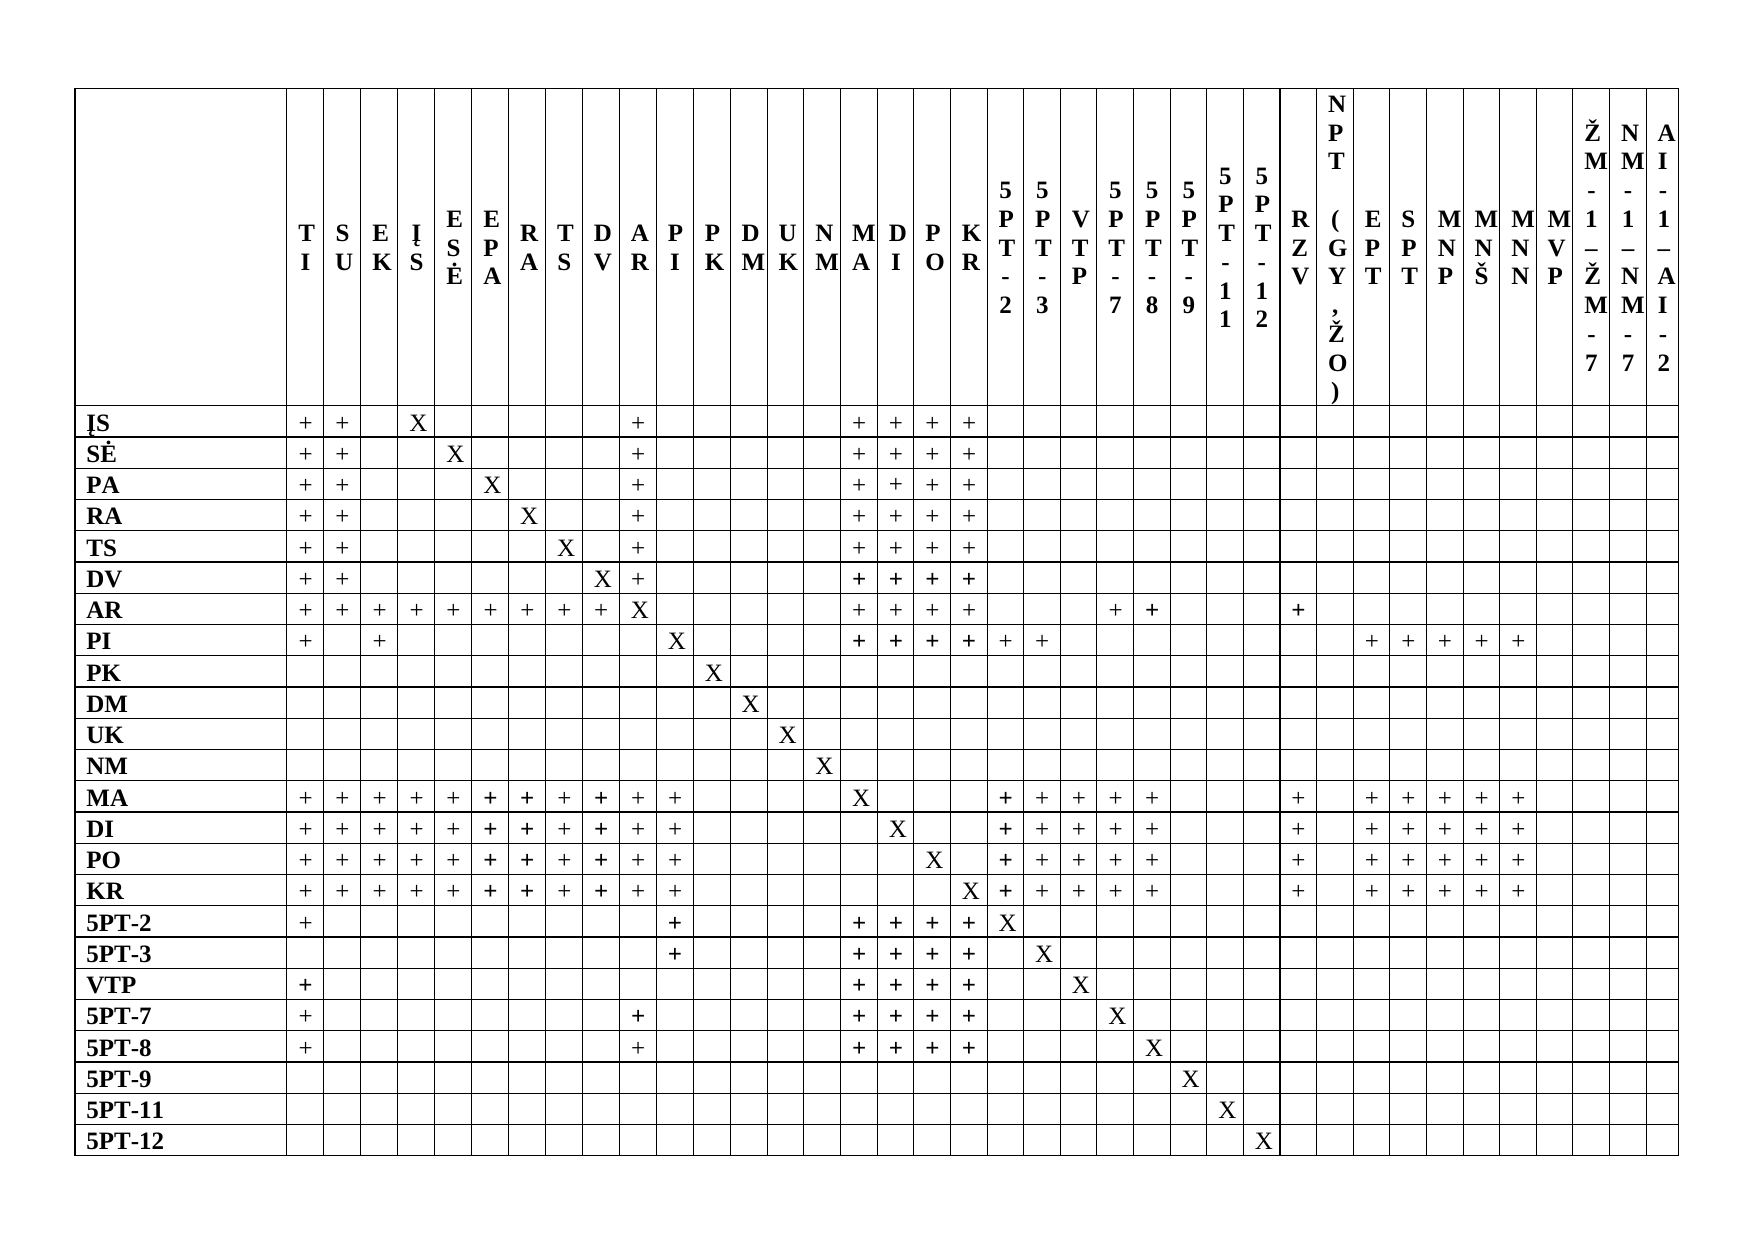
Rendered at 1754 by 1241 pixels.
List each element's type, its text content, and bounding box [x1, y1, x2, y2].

table_cell [1171, 625, 1206, 655]
table_cell + [914, 406, 950, 436]
table_cell [657, 469, 693, 499]
table_cell [1171, 656, 1206, 686]
table_cell + [1134, 813, 1170, 843]
table_cell [509, 563, 545, 593]
table_cell [694, 438, 730, 468]
table_cell ĮS [76, 406, 286, 436]
table_cell [1427, 688, 1463, 718]
table_header [76, 89, 286, 405]
table_cell [583, 656, 619, 686]
table_cell [804, 969, 840, 999]
table_cell [1537, 1125, 1572, 1155]
table_cell X [878, 813, 913, 843]
table_header MA [841, 89, 877, 405]
table_cell [1207, 906, 1243, 936]
table_cell [988, 1000, 1023, 1030]
table_cell [398, 625, 434, 655]
table_cell [1647, 906, 1678, 936]
table_cell [546, 1031, 582, 1061]
table_cell [1500, 406, 1536, 436]
table_cell [1610, 1094, 1646, 1124]
table_cell [1207, 750, 1243, 780]
table_cell [1171, 938, 1206, 968]
table_cell [1244, 1000, 1279, 1030]
table_cell [583, 406, 619, 436]
table_cell DV [76, 563, 286, 593]
table_cell [768, 750, 803, 780]
table_header ĮS [398, 89, 434, 405]
table_cell [1647, 1063, 1678, 1093]
table_cell [1281, 750, 1316, 780]
table_cell + [287, 844, 323, 874]
table_cell + [841, 1000, 877, 1030]
table_cell [509, 1031, 545, 1061]
table_cell [1207, 1125, 1243, 1155]
table_header DI [878, 89, 913, 405]
table_cell [583, 500, 619, 530]
table_cell [583, 1094, 619, 1124]
table_cell [546, 469, 582, 499]
table_cell [1500, 1031, 1536, 1061]
table_cell [657, 531, 693, 561]
table_cell [1390, 1031, 1426, 1061]
table_cell DM [76, 688, 286, 718]
table_cell + [1390, 844, 1426, 874]
table_cell + [1390, 875, 1426, 905]
table_cell + [324, 438, 360, 468]
table_cell + [1464, 844, 1499, 874]
table_cell [694, 1063, 730, 1093]
table_cell [1427, 906, 1463, 936]
table_cell [951, 1094, 987, 1124]
table_cell [841, 875, 877, 905]
table_cell [361, 1063, 397, 1093]
table_header KR [951, 89, 987, 405]
table_cell + [546, 813, 582, 843]
table_cell + [583, 844, 619, 874]
table_cell 5PT-3 [76, 938, 286, 968]
table_cell [287, 938, 323, 968]
table_cell [1354, 1063, 1389, 1093]
table_cell + [287, 969, 323, 999]
table_cell [1390, 438, 1426, 468]
table_cell [1464, 500, 1499, 530]
table_cell [361, 969, 397, 999]
table_cell + [1134, 781, 1170, 811]
table_cell [988, 1125, 1023, 1155]
table_cell [951, 656, 987, 686]
table_cell [583, 938, 619, 968]
table_cell [1610, 906, 1646, 936]
table_cell [287, 1063, 323, 1093]
table_cell [324, 1031, 360, 1061]
table_cell [657, 969, 693, 999]
table_cell [1464, 906, 1499, 936]
table_cell + [1024, 844, 1060, 874]
table_cell [1171, 781, 1206, 811]
table_cell [546, 750, 582, 780]
table_cell [1537, 1000, 1572, 1030]
table_cell [804, 844, 840, 874]
table_cell [1647, 469, 1678, 499]
table_cell [1207, 1063, 1243, 1093]
table_cell + [951, 1000, 987, 1030]
table_cell [1317, 688, 1353, 718]
table_cell [546, 625, 582, 655]
table_cell [1354, 563, 1389, 593]
table_cell + [620, 531, 656, 561]
table_cell [841, 1063, 877, 1093]
table_cell [287, 688, 323, 718]
table_cell + [1427, 813, 1463, 843]
table_cell + [914, 438, 950, 468]
table_cell + [951, 1031, 987, 1061]
table_cell [988, 1031, 1023, 1061]
table_cell [398, 719, 434, 749]
table_cell + [1024, 875, 1060, 905]
table_cell [1317, 875, 1353, 905]
table_cell [1610, 563, 1646, 593]
table_cell [694, 594, 730, 624]
table_cell [1464, 688, 1499, 718]
table_cell + [1024, 813, 1060, 843]
table_cell [1354, 938, 1389, 968]
table_cell + [1390, 625, 1426, 655]
table_cell [435, 1031, 471, 1061]
table_cell X [951, 875, 987, 905]
table_cell + [1024, 781, 1060, 811]
table_cell [324, 1094, 360, 1124]
table_cell [1134, 750, 1170, 780]
table_cell [731, 1063, 767, 1093]
table_cell [1134, 500, 1170, 530]
table_cell [287, 750, 323, 780]
table_cell [1354, 688, 1389, 718]
table_cell [361, 438, 397, 468]
table_cell [509, 406, 545, 436]
table_cell [1171, 875, 1206, 905]
table_cell [1134, 938, 1170, 968]
table_cell + [620, 781, 656, 811]
table_cell + [509, 813, 545, 843]
table_cell [1281, 688, 1316, 718]
table_cell [1500, 500, 1536, 530]
table_cell [731, 969, 767, 999]
table_cell [1647, 781, 1678, 811]
table_cell [1281, 625, 1316, 655]
table_cell [657, 719, 693, 749]
table_cell [1281, 719, 1316, 749]
table_cell [1464, 438, 1499, 468]
table_cell [1061, 625, 1096, 655]
table_cell [1647, 438, 1678, 468]
table_cell [1500, 1125, 1536, 1155]
table_cell + [361, 781, 397, 811]
table_cell [1281, 469, 1316, 499]
table_cell + [1024, 625, 1060, 655]
table_cell [804, 625, 840, 655]
table_cell X [1244, 1125, 1279, 1155]
table_cell [1500, 719, 1536, 749]
table_cell [804, 1063, 840, 1093]
table_cell [1171, 969, 1206, 999]
table_cell [1171, 563, 1206, 593]
table_cell [361, 1031, 397, 1061]
table_cell [694, 938, 730, 968]
table_cell [1573, 844, 1609, 874]
table_cell [1024, 719, 1060, 749]
table_cell [1354, 1094, 1389, 1124]
table_cell + [988, 781, 1023, 811]
table_cell [1171, 438, 1206, 468]
table_cell [287, 1094, 323, 1124]
table_cell [546, 938, 582, 968]
table_cell [1171, 469, 1206, 499]
table_cell [1464, 750, 1499, 780]
table_cell [324, 1000, 360, 1030]
table_cell [472, 563, 508, 593]
table_cell [1390, 1000, 1426, 1030]
table_cell [1464, 563, 1499, 593]
table_cell [768, 1063, 803, 1093]
table_cell [1427, 438, 1463, 468]
table_cell [1097, 1063, 1133, 1093]
table_cell + [1500, 625, 1536, 655]
table_cell [1281, 500, 1316, 530]
table_cell [804, 1094, 840, 1124]
table_cell + [1500, 813, 1536, 843]
table_cell + [324, 781, 360, 811]
table_cell + [951, 906, 987, 936]
table_cell + [435, 781, 471, 811]
table_cell [1207, 406, 1243, 436]
table_cell [1573, 875, 1609, 905]
table_cell + [951, 969, 987, 999]
table_header NM-1–NM-7 [1610, 89, 1646, 405]
table_header PI [657, 89, 693, 405]
table_cell + [1427, 625, 1463, 655]
table_cell [914, 813, 950, 843]
table_cell [1464, 406, 1499, 436]
table_cell [472, 1063, 508, 1093]
table_cell [435, 688, 471, 718]
table_cell + [878, 406, 913, 436]
table_cell + [1354, 625, 1389, 655]
table_cell + [1134, 594, 1170, 624]
table_cell [1024, 500, 1060, 530]
table_cell [804, 500, 840, 530]
table_cell [1097, 656, 1133, 686]
table_cell [1610, 781, 1646, 811]
table_cell [804, 531, 840, 561]
table_cell [731, 1094, 767, 1124]
table_cell + [620, 875, 656, 905]
table_cell [841, 813, 877, 843]
table_cell + [988, 625, 1023, 655]
table_cell [694, 1125, 730, 1155]
table_cell [1610, 938, 1646, 968]
table_cell [804, 1000, 840, 1030]
table_cell [1573, 563, 1609, 593]
table_cell + [841, 906, 877, 936]
table_cell [1537, 531, 1572, 561]
table_cell [1464, 1125, 1499, 1155]
table_cell [1171, 844, 1206, 874]
table_cell + [657, 938, 693, 968]
table_cell [1317, 438, 1353, 468]
table_cell [694, 844, 730, 874]
table_cell [1573, 719, 1609, 749]
table_cell [1500, 563, 1536, 593]
table_cell [1464, 938, 1499, 968]
table_cell X [398, 406, 434, 436]
table_cell [435, 906, 471, 936]
table_cell [1097, 1031, 1133, 1061]
table_cell [620, 750, 656, 780]
table_cell [1207, 1000, 1243, 1030]
table_cell [1573, 438, 1609, 468]
table_cell [804, 656, 840, 686]
table_cell [1097, 906, 1133, 936]
table_cell [1647, 625, 1678, 655]
table_cell [398, 1031, 434, 1061]
table_cell [768, 656, 803, 686]
table_cell [1390, 1094, 1426, 1124]
table_cell [398, 938, 434, 968]
table_cell [546, 1094, 582, 1124]
table_cell [583, 750, 619, 780]
table_cell [620, 688, 656, 718]
table_cell [1134, 1000, 1170, 1030]
table_cell [1573, 1031, 1609, 1061]
table_cell [435, 563, 471, 593]
table_header MNŠ [1464, 89, 1499, 405]
table_cell [398, 438, 434, 468]
table_cell [768, 813, 803, 843]
table_header DM [731, 89, 767, 405]
table_cell + [361, 625, 397, 655]
table_cell [1610, 1125, 1646, 1155]
table_cell [1610, 813, 1646, 843]
table_cell 5PT-8 [76, 1031, 286, 1061]
table_cell [620, 906, 656, 936]
table_cell [1244, 438, 1279, 468]
table_cell [1134, 531, 1170, 561]
table_cell + [509, 594, 545, 624]
table_cell [1024, 1000, 1060, 1030]
table_cell [657, 1094, 693, 1124]
table_cell X [620, 594, 656, 624]
table_cell [583, 1125, 619, 1155]
table_cell + [951, 500, 987, 530]
table_cell + [435, 813, 471, 843]
table_cell [804, 906, 840, 936]
table_cell [841, 688, 877, 718]
table_cell [1537, 875, 1572, 905]
table_cell [1207, 1031, 1243, 1061]
table_cell [1537, 406, 1572, 436]
table_cell [472, 750, 508, 780]
table_cell [472, 1031, 508, 1061]
table_cell [1537, 938, 1572, 968]
table_cell [1537, 906, 1572, 936]
table_cell + [620, 1000, 656, 1030]
table_cell [1244, 813, 1279, 843]
table_cell + [841, 438, 877, 468]
table_cell [1610, 719, 1646, 749]
table_cell [1171, 1000, 1206, 1030]
table_header PO [914, 89, 950, 405]
table_cell [768, 906, 803, 936]
table_cell [804, 688, 840, 718]
table_cell [1354, 906, 1389, 936]
table_cell [1171, 719, 1206, 749]
table_cell [1500, 1063, 1536, 1093]
table_cell [1500, 438, 1536, 468]
table_cell + [951, 406, 987, 436]
table_cell [1354, 500, 1389, 530]
table_cell [694, 688, 730, 718]
table_cell + [914, 906, 950, 936]
table_cell + [287, 1000, 323, 1030]
table_cell [1610, 1000, 1646, 1030]
table_cell [1500, 1094, 1536, 1124]
table_cell [731, 844, 767, 874]
table_cell [435, 719, 471, 749]
table_cell + [841, 938, 877, 968]
table_cell [804, 469, 840, 499]
table_cell [914, 781, 950, 811]
table_cell [1244, 875, 1279, 905]
table_cell [1427, 969, 1463, 999]
table_cell [361, 563, 397, 593]
table_cell + [914, 594, 950, 624]
table_cell + [583, 875, 619, 905]
table_cell [1244, 406, 1279, 436]
table_cell [1317, 1094, 1353, 1124]
table_header UK [768, 89, 803, 405]
table_cell + [1281, 875, 1316, 905]
table_cell [1464, 1000, 1499, 1030]
table_cell [1573, 625, 1609, 655]
table_cell + [657, 781, 693, 811]
table_cell [1244, 719, 1279, 749]
table_cell [1171, 1031, 1206, 1061]
table_cell [694, 406, 730, 436]
table_cell [878, 719, 913, 749]
table_cell [1354, 1125, 1389, 1155]
table_cell [583, 438, 619, 468]
table_cell [841, 1094, 877, 1124]
table_cell [435, 500, 471, 530]
table_cell [1354, 438, 1389, 468]
table_cell [878, 688, 913, 718]
table_cell [1061, 469, 1096, 499]
table_cell [1573, 1063, 1609, 1093]
table_cell [694, 750, 730, 780]
table_cell [657, 406, 693, 436]
table_cell + [287, 1031, 323, 1061]
table_cell [1061, 438, 1096, 468]
table_cell + [546, 594, 582, 624]
table_cell + [914, 1031, 950, 1061]
table_cell [1500, 656, 1536, 686]
table_cell [657, 656, 693, 686]
table_cell [1317, 906, 1353, 936]
table_cell [509, 1094, 545, 1124]
table_cell [988, 656, 1023, 686]
table_cell [768, 1125, 803, 1155]
table_cell [1134, 719, 1170, 749]
table_cell [1207, 469, 1243, 499]
table_cell [951, 1063, 987, 1093]
table_header 5PT-3 [1024, 89, 1060, 405]
table_cell 5PT-11 [76, 1094, 286, 1124]
table_cell [546, 719, 582, 749]
table_cell [1647, 688, 1678, 718]
table_cell [1427, 750, 1463, 780]
table_cell [472, 625, 508, 655]
table_cell [1207, 875, 1243, 905]
table_cell + [1390, 781, 1426, 811]
table_cell + [324, 875, 360, 905]
table_cell [1427, 1000, 1463, 1030]
table_cell [1171, 906, 1206, 936]
table_cell [1317, 719, 1353, 749]
table_cell [1244, 500, 1279, 530]
table_cell [951, 719, 987, 749]
table_cell [1207, 813, 1243, 843]
table_cell [472, 500, 508, 530]
table_cell [1537, 1094, 1572, 1124]
table_header 5PT-11 [1207, 89, 1243, 405]
table_cell [1061, 1031, 1096, 1061]
table_header ESĖ [435, 89, 471, 405]
table_cell + [1281, 844, 1316, 874]
table_cell [1354, 656, 1389, 686]
table_cell [1647, 563, 1678, 593]
table_cell [509, 969, 545, 999]
table_cell [1244, 938, 1279, 968]
table_cell + [914, 469, 950, 499]
table_cell [1171, 594, 1206, 624]
table_cell + [657, 875, 693, 905]
table_cell [731, 531, 767, 561]
table_cell + [546, 875, 582, 905]
table_cell [914, 719, 950, 749]
table_cell [768, 1031, 803, 1061]
table_header RZV [1281, 89, 1316, 405]
table_cell [1134, 406, 1170, 436]
table_cell + [361, 594, 397, 624]
table_cell [731, 781, 767, 811]
table_cell [398, 563, 434, 593]
table_cell + [472, 594, 508, 624]
table_cell [914, 1125, 950, 1155]
table_cell X [914, 844, 950, 874]
table_cell [1244, 469, 1279, 499]
table_cell [1647, 531, 1678, 561]
table_cell [1500, 531, 1536, 561]
table_cell [472, 969, 508, 999]
table_cell [878, 1125, 913, 1155]
table_cell + [398, 813, 434, 843]
table_cell [1500, 969, 1536, 999]
table_cell [361, 1094, 397, 1124]
table_cell [1244, 1094, 1279, 1124]
table_cell [398, 1063, 434, 1093]
table_cell [1244, 750, 1279, 780]
table_cell [1500, 750, 1536, 780]
table_cell [509, 625, 545, 655]
table_header TS [546, 89, 582, 405]
table_cell [1244, 1031, 1279, 1061]
table_cell [1281, 563, 1316, 593]
table_cell [1537, 750, 1572, 780]
table_cell [657, 1063, 693, 1093]
table_cell [1024, 531, 1060, 561]
table_cell [324, 969, 360, 999]
table_cell X [583, 563, 619, 593]
table_cell + [361, 875, 397, 905]
table_cell [1061, 656, 1096, 686]
table_cell + [287, 625, 323, 655]
table_cell [1317, 844, 1353, 874]
table_cell [472, 906, 508, 936]
table_cell [988, 688, 1023, 718]
table_cell [546, 969, 582, 999]
table_cell [731, 438, 767, 468]
table_cell [1390, 1125, 1426, 1155]
table_cell + [620, 406, 656, 436]
table_cell [1281, 406, 1316, 436]
table_cell + [620, 469, 656, 499]
table_cell [1244, 844, 1279, 874]
table_cell + [951, 625, 987, 655]
table_cell UK [76, 719, 286, 749]
table_header NM [804, 89, 840, 405]
table_cell [1207, 688, 1243, 718]
table_header AI-1–AI-2 [1647, 89, 1678, 405]
table_cell [988, 500, 1023, 530]
table_cell [1647, 969, 1678, 999]
table_cell + [583, 813, 619, 843]
table_cell [509, 656, 545, 686]
table_cell X [657, 625, 693, 655]
table_cell [1317, 625, 1353, 655]
table_cell X [509, 500, 545, 530]
table_cell + [472, 875, 508, 905]
table_header MNN [1500, 89, 1536, 405]
table_header RA [509, 89, 545, 405]
table_cell [731, 563, 767, 593]
table_cell [694, 1000, 730, 1030]
table_cell [1390, 563, 1426, 593]
table_cell [1500, 594, 1536, 624]
table_cell [951, 1125, 987, 1155]
table_header 5PT-7 [1097, 89, 1133, 405]
table_cell [914, 1063, 950, 1093]
table_cell [1097, 750, 1133, 780]
table_cell + [878, 563, 913, 593]
table_cell [546, 1063, 582, 1093]
table_cell [1097, 406, 1133, 436]
table_cell 5PT-12 [76, 1125, 286, 1155]
table_cell [1281, 438, 1316, 468]
table_cell [1427, 1125, 1463, 1155]
table_cell [1024, 406, 1060, 436]
table_cell + [324, 844, 360, 874]
table_cell [988, 719, 1023, 749]
table_cell [509, 938, 545, 968]
table_cell [988, 1063, 1023, 1093]
table_cell + [1354, 875, 1389, 905]
table_cell [804, 938, 840, 968]
table_cell + [951, 938, 987, 968]
table_cell X [694, 656, 730, 686]
table_cell [1134, 438, 1170, 468]
table_cell X [1024, 938, 1060, 968]
table_cell + [1097, 781, 1133, 811]
table_cell + [398, 844, 434, 874]
table_cell [1281, 1063, 1316, 1093]
table_cell [1390, 594, 1426, 624]
table_cell [1354, 594, 1389, 624]
table_cell [1061, 1125, 1096, 1155]
table_cell X [1097, 1000, 1133, 1030]
table_cell [620, 1094, 656, 1124]
table_cell [731, 719, 767, 749]
table_cell + [324, 531, 360, 561]
table_cell [951, 781, 987, 811]
table_header SPT [1390, 89, 1426, 405]
table_cell [1573, 969, 1609, 999]
table_cell [657, 1125, 693, 1155]
table_cell [1281, 969, 1316, 999]
table_cell + [914, 938, 950, 968]
table_cell + [1281, 594, 1316, 624]
table_cell [1573, 1094, 1609, 1124]
table_cell [1024, 969, 1060, 999]
table_cell [731, 813, 767, 843]
table_cell [1207, 594, 1243, 624]
table_header EK [361, 89, 397, 405]
table_cell [1061, 906, 1096, 936]
table_cell [988, 406, 1023, 436]
table_cell [1097, 938, 1133, 968]
table_cell [1024, 750, 1060, 780]
table_cell [546, 563, 582, 593]
table_cell [1647, 813, 1678, 843]
table_cell [1281, 1000, 1316, 1030]
table_cell [1207, 719, 1243, 749]
table_cell [583, 719, 619, 749]
table_cell [1610, 688, 1646, 718]
table_cell + [398, 594, 434, 624]
table_cell [324, 656, 360, 686]
table_cell X [804, 750, 840, 780]
table_cell [435, 656, 471, 686]
table_cell [361, 1000, 397, 1030]
table_cell [804, 1125, 840, 1155]
table_cell + [951, 594, 987, 624]
table_cell [546, 438, 582, 468]
table_cell [694, 875, 730, 905]
table_cell + [914, 500, 950, 530]
table_cell [914, 750, 950, 780]
table_cell [1207, 938, 1243, 968]
table_cell + [472, 813, 508, 843]
table_cell [1024, 1063, 1060, 1093]
table_cell + [287, 875, 323, 905]
table_cell [1207, 969, 1243, 999]
table_cell [1537, 844, 1572, 874]
table_cell X [988, 906, 1023, 936]
table_cell + [1134, 875, 1170, 905]
table_cell + [1464, 625, 1499, 655]
table_cell [509, 438, 545, 468]
table_cell [583, 688, 619, 718]
table_cell + [841, 406, 877, 436]
table_cell [657, 688, 693, 718]
table_cell [1134, 1094, 1170, 1124]
table_cell [1134, 625, 1170, 655]
table_cell [1610, 875, 1646, 905]
table_cell + [324, 594, 360, 624]
table_cell [324, 688, 360, 718]
table_cell X [1207, 1094, 1243, 1124]
table_cell [1610, 656, 1646, 686]
table_cell + [583, 594, 619, 624]
table_cell + [878, 438, 913, 468]
table_cell [1171, 813, 1206, 843]
table_cell + [287, 469, 323, 499]
table_cell [1024, 906, 1060, 936]
table_cell [1354, 469, 1389, 499]
table_cell [398, 500, 434, 530]
table_cell [1390, 500, 1426, 530]
table_cell [804, 1031, 840, 1061]
table_cell [1207, 563, 1243, 593]
table_cell [841, 656, 877, 686]
table_cell [1317, 781, 1353, 811]
table_cell [1024, 656, 1060, 686]
table_cell + [1427, 875, 1463, 905]
table_cell 5PT-7 [76, 1000, 286, 1030]
table_cell [804, 719, 840, 749]
table_cell [398, 906, 434, 936]
table_cell [657, 1031, 693, 1061]
table_cell + [1354, 813, 1389, 843]
table_cell [951, 688, 987, 718]
table_cell [1207, 656, 1243, 686]
table_cell + [546, 844, 582, 874]
table_cell X [1134, 1031, 1170, 1061]
table_cell [1573, 938, 1609, 968]
table_cell [731, 938, 767, 968]
table_cell [1464, 719, 1499, 749]
table_cell + [1281, 781, 1316, 811]
table_cell [1134, 656, 1170, 686]
table_cell + [1097, 813, 1133, 843]
table_cell [1134, 1125, 1170, 1155]
table_cell [583, 969, 619, 999]
table_cell [1390, 1063, 1426, 1093]
table_cell [878, 1094, 913, 1124]
table_cell [1354, 1000, 1389, 1030]
table_cell [1317, 594, 1353, 624]
table_cell [1537, 1031, 1572, 1061]
table_cell + [509, 781, 545, 811]
table_cell [1207, 500, 1243, 530]
table_cell [324, 1125, 360, 1155]
table_cell [1061, 531, 1096, 561]
table_cell [1647, 1000, 1678, 1030]
table_cell [1317, 406, 1353, 436]
table_cell [731, 500, 767, 530]
table_cell [914, 688, 950, 718]
table_cell [1647, 938, 1678, 968]
table_cell [1537, 656, 1572, 686]
table_cell [1281, 656, 1316, 686]
table_cell [1134, 969, 1170, 999]
table_cell [878, 656, 913, 686]
table_cell [546, 500, 582, 530]
table_cell [435, 750, 471, 780]
table_cell + [509, 844, 545, 874]
table_header 5PT-9 [1171, 89, 1206, 405]
table_cell [1537, 625, 1572, 655]
table_cell [472, 1125, 508, 1155]
table_cell [657, 500, 693, 530]
table_cell [731, 1031, 767, 1061]
table_header VTP [1061, 89, 1096, 405]
table_cell + [914, 1000, 950, 1030]
table_cell [1354, 406, 1389, 436]
table_cell [620, 1063, 656, 1093]
table_cell [1500, 938, 1536, 968]
table_cell [509, 688, 545, 718]
table_cell PK [76, 656, 286, 686]
table_cell + [1061, 844, 1096, 874]
table_cell [546, 1000, 582, 1030]
table_cell [1390, 906, 1426, 936]
table_cell [1244, 688, 1279, 718]
table_cell [1537, 969, 1572, 999]
table_cell + [509, 875, 545, 905]
table_cell [1647, 1094, 1678, 1124]
table_header AR [620, 89, 656, 405]
table_cell [324, 938, 360, 968]
table_cell [583, 1031, 619, 1061]
table_cell [841, 750, 877, 780]
table_cell [361, 656, 397, 686]
table_cell [1354, 719, 1389, 749]
table_cell [1610, 844, 1646, 874]
table_cell [1354, 750, 1389, 780]
table_cell [398, 656, 434, 686]
table_cell [694, 469, 730, 499]
table_cell [620, 969, 656, 999]
table_cell + [878, 938, 913, 968]
table_cell X [768, 719, 803, 749]
table_cell [1317, 656, 1353, 686]
table_cell + [287, 563, 323, 593]
table_cell [694, 531, 730, 561]
table_cell [583, 469, 619, 499]
table_cell + [878, 1031, 913, 1061]
table_cell [988, 750, 1023, 780]
table_cell [1610, 1063, 1646, 1093]
table_cell [1097, 1094, 1133, 1124]
table_header MVP [1537, 89, 1572, 405]
table_cell + [435, 844, 471, 874]
table_cell X [435, 438, 471, 468]
table_cell [361, 1125, 397, 1155]
table_cell [988, 531, 1023, 561]
table_cell [694, 781, 730, 811]
table_cell [731, 594, 767, 624]
table_cell [1207, 781, 1243, 811]
table_cell [435, 1000, 471, 1030]
table_cell [472, 1000, 508, 1030]
table_cell [1317, 1063, 1353, 1093]
table_cell [583, 1000, 619, 1030]
table_cell [361, 531, 397, 561]
table_cell [1061, 1063, 1096, 1093]
table_cell [1390, 688, 1426, 718]
table_cell [509, 750, 545, 780]
table_cell [1573, 906, 1609, 936]
table_cell [1427, 1063, 1463, 1093]
table_cell [472, 1094, 508, 1124]
table_cell + [472, 844, 508, 874]
table_cell [731, 1125, 767, 1155]
table_cell [1390, 750, 1426, 780]
table_cell [1537, 688, 1572, 718]
table_cell [1647, 594, 1678, 624]
table_cell [1244, 625, 1279, 655]
table_cell [1317, 469, 1353, 499]
table_cell + [988, 844, 1023, 874]
table_cell + [951, 438, 987, 468]
table_cell [472, 688, 508, 718]
table_cell [1427, 1094, 1463, 1124]
table_cell [694, 719, 730, 749]
table_cell [546, 406, 582, 436]
table_cell [1537, 563, 1572, 593]
table_header 5PT-8 [1134, 89, 1170, 405]
table_header EPT [1354, 89, 1389, 405]
table_cell + [1354, 781, 1389, 811]
table_cell + [398, 875, 434, 905]
table_cell PI [76, 625, 286, 655]
table_cell [731, 1000, 767, 1030]
table_cell [1610, 625, 1646, 655]
table_cell + [324, 406, 360, 436]
table_cell [804, 563, 840, 593]
table_cell + [1354, 844, 1389, 874]
table_cell [1097, 719, 1133, 749]
table_cell + [1097, 594, 1133, 624]
table_cell [1317, 1000, 1353, 1030]
table_cell [694, 500, 730, 530]
table_cell [878, 781, 913, 811]
table_cell + [1097, 875, 1133, 905]
table_cell + [1427, 781, 1463, 811]
table_cell [398, 1125, 434, 1155]
table_cell + [1500, 781, 1536, 811]
table_cell [1464, 1031, 1499, 1061]
table_cell [509, 719, 545, 749]
table_cell TS [76, 531, 286, 561]
table_cell + [841, 563, 877, 593]
table_cell [435, 938, 471, 968]
table_cell [1171, 688, 1206, 718]
table_cell [731, 906, 767, 936]
table_cell [988, 563, 1023, 593]
table_cell + [324, 563, 360, 593]
table_cell [324, 906, 360, 936]
table_cell [435, 531, 471, 561]
table_header PK [694, 89, 730, 405]
table_cell + [1464, 875, 1499, 905]
table_cell + [878, 969, 913, 999]
table_cell [509, 1000, 545, 1030]
table_header ŽM-1–ŽM-7 [1573, 89, 1609, 405]
table_cell [1610, 531, 1646, 561]
table_cell [1464, 531, 1499, 561]
table_cell [988, 594, 1023, 624]
table_cell [1207, 844, 1243, 874]
table_cell + [287, 531, 323, 561]
table_cell [1024, 438, 1060, 468]
table_cell [1427, 406, 1463, 436]
table_cell [435, 1063, 471, 1093]
table_cell + [1500, 844, 1536, 874]
table_cell [1610, 469, 1646, 499]
table_cell [398, 531, 434, 561]
table_cell [435, 1094, 471, 1124]
table_cell [731, 750, 767, 780]
table_cell [1244, 1063, 1279, 1093]
table_cell [988, 969, 1023, 999]
table_cell X [841, 781, 877, 811]
table_cell + [841, 531, 877, 561]
table_cell [1317, 750, 1353, 780]
table_cell [1244, 969, 1279, 999]
table_cell [1573, 656, 1609, 686]
table_cell + [620, 438, 656, 468]
table_cell [1573, 594, 1609, 624]
table_cell + [620, 1031, 656, 1061]
table_cell [694, 625, 730, 655]
table_cell [768, 969, 803, 999]
table_cell [988, 938, 1023, 968]
table_cell [1500, 906, 1536, 936]
table_cell [1244, 656, 1279, 686]
table_cell + [988, 875, 1023, 905]
table_cell [1427, 1031, 1463, 1061]
table_cell [768, 1000, 803, 1030]
table_cell [1097, 688, 1133, 718]
table_cell [1647, 656, 1678, 686]
table_cell [1281, 906, 1316, 936]
table_cell + [287, 406, 323, 436]
table_cell [1317, 500, 1353, 530]
table_cell [583, 531, 619, 561]
table_cell [841, 844, 877, 874]
table_cell [1390, 719, 1426, 749]
table_cell [1171, 1094, 1206, 1124]
table_cell [1024, 1094, 1060, 1124]
table_cell [694, 1031, 730, 1061]
table_cell + [1061, 813, 1096, 843]
table_cell [1573, 469, 1609, 499]
table_cell [546, 656, 582, 686]
table_cell [1134, 906, 1170, 936]
table_cell + [914, 531, 950, 561]
table_cell + [1390, 813, 1426, 843]
table_cell [435, 625, 471, 655]
table_cell [398, 469, 434, 499]
table_cell [1390, 469, 1426, 499]
table_cell [435, 406, 471, 436]
table_cell [768, 406, 803, 436]
table_cell + [841, 594, 877, 624]
table_header TI [287, 89, 323, 405]
table_cell [1061, 563, 1096, 593]
table_cell [1317, 1125, 1353, 1155]
table_cell [1244, 563, 1279, 593]
table_cell 5PT-2 [76, 906, 286, 936]
table_cell [509, 1125, 545, 1155]
table_cell [1390, 531, 1426, 561]
table_cell [1647, 844, 1678, 874]
table_cell [1317, 1031, 1353, 1061]
table_cell + [914, 625, 950, 655]
table_cell + [620, 563, 656, 593]
table_cell + [878, 594, 913, 624]
table_cell [768, 875, 803, 905]
table_cell [804, 781, 840, 811]
table_cell [1097, 563, 1133, 593]
table_cell [435, 1125, 471, 1155]
table_cell [657, 750, 693, 780]
table_cell [620, 656, 656, 686]
table_cell [1573, 750, 1609, 780]
table_cell [1464, 469, 1499, 499]
table_cell [804, 594, 840, 624]
table_cell [768, 781, 803, 811]
table_cell [768, 500, 803, 530]
table_cell [1610, 594, 1646, 624]
table_cell [620, 938, 656, 968]
table_cell [1427, 469, 1463, 499]
table_cell [878, 844, 913, 874]
table_cell [768, 531, 803, 561]
table_cell + [951, 469, 987, 499]
table_cell + [1097, 844, 1133, 874]
table_cell + [878, 469, 913, 499]
table_cell [1097, 1125, 1133, 1155]
table_cell [804, 813, 840, 843]
table_cell [1134, 1063, 1170, 1093]
table_cell SĖ [76, 438, 286, 468]
table_cell [1537, 813, 1572, 843]
table_cell + [841, 625, 877, 655]
table_cell + [287, 438, 323, 468]
table_cell + [435, 594, 471, 624]
table_cell [914, 1094, 950, 1124]
table_cell [1427, 719, 1463, 749]
table_cell [657, 438, 693, 468]
table_cell [951, 844, 987, 874]
table_cell [914, 656, 950, 686]
table_cell [324, 625, 360, 655]
table_cell [1573, 813, 1609, 843]
table_cell [398, 750, 434, 780]
table_cell [1500, 469, 1536, 499]
table_cell + [287, 906, 323, 936]
table_header 5PT-2 [988, 89, 1023, 405]
table_cell [1647, 750, 1678, 780]
table_cell [1537, 594, 1572, 624]
table_cell [1061, 719, 1096, 749]
table_cell [1427, 594, 1463, 624]
table_cell [1427, 938, 1463, 968]
table_cell DI [76, 813, 286, 843]
table_cell [1647, 406, 1678, 436]
table_cell [546, 688, 582, 718]
table_cell 5PT-9 [76, 1063, 286, 1093]
table_header EPA [472, 89, 508, 405]
table_cell [878, 1063, 913, 1093]
table_cell [1061, 594, 1096, 624]
table_cell [768, 563, 803, 593]
table_cell + [287, 594, 323, 624]
table_cell [620, 1125, 656, 1155]
table_cell [1573, 781, 1609, 811]
table_cell [1097, 625, 1133, 655]
table_cell [1573, 531, 1609, 561]
table_cell [768, 688, 803, 718]
table_cell [657, 594, 693, 624]
table_cell [1207, 438, 1243, 468]
table_cell [361, 750, 397, 780]
table_cell [1464, 656, 1499, 686]
table_cell [1317, 563, 1353, 593]
table_cell [1354, 969, 1389, 999]
table_cell [1647, 1031, 1678, 1061]
table_cell [1281, 531, 1316, 561]
table_cell [1097, 969, 1133, 999]
table_cell [988, 1094, 1023, 1124]
table_cell [1171, 531, 1206, 561]
table_cell [361, 688, 397, 718]
table_cell [1610, 406, 1646, 436]
table_cell + [324, 813, 360, 843]
table_cell [1097, 531, 1133, 561]
table_cell [1537, 1063, 1572, 1093]
table_cell [1134, 469, 1170, 499]
table_cell [694, 969, 730, 999]
table_cell X [546, 531, 582, 561]
table_cell X [731, 688, 767, 718]
table_cell [1097, 438, 1133, 468]
table_cell [1061, 1000, 1096, 1030]
table_cell [694, 813, 730, 843]
table_cell VTP [76, 969, 286, 999]
table_cell [1024, 469, 1060, 499]
table_cell [1647, 875, 1678, 905]
table_cell + [841, 1031, 877, 1061]
table_cell [398, 688, 434, 718]
table_cell [1354, 1031, 1389, 1061]
table_cell [1537, 500, 1572, 530]
table_cell [546, 906, 582, 936]
table_cell + [620, 844, 656, 874]
table_cell [1061, 688, 1096, 718]
table_cell [472, 531, 508, 561]
table_cell [435, 469, 471, 499]
table_cell MA [76, 781, 286, 811]
table_cell + [1061, 781, 1096, 811]
table_cell [361, 719, 397, 749]
table_cell [731, 875, 767, 905]
table_cell [1097, 500, 1133, 530]
table_cell + [878, 625, 913, 655]
table_cell [1134, 563, 1170, 593]
table_cell [1317, 969, 1353, 999]
table_cell [1647, 1125, 1678, 1155]
table_cell [1390, 938, 1426, 968]
table_cell + [878, 500, 913, 530]
table_cell [1427, 656, 1463, 686]
table_cell [694, 1094, 730, 1124]
table_cell X [1061, 969, 1096, 999]
table_cell [1171, 500, 1206, 530]
table_cell [1647, 719, 1678, 749]
table_cell [1281, 938, 1316, 968]
table_cell [657, 563, 693, 593]
table_cell [1647, 500, 1678, 530]
table_cell [1537, 719, 1572, 749]
table_cell [1354, 531, 1389, 561]
table_cell [1244, 781, 1279, 811]
table_cell [1281, 1094, 1316, 1124]
table_cell [1317, 531, 1353, 561]
table_cell [1171, 750, 1206, 780]
table_cell [1573, 406, 1609, 436]
table_cell + [841, 500, 877, 530]
table_cell [509, 531, 545, 561]
table_cell PO [76, 844, 286, 874]
table_cell + [435, 875, 471, 905]
table_cell [1573, 500, 1609, 530]
table_cell [804, 875, 840, 905]
table_cell [398, 969, 434, 999]
table_cell PA [76, 469, 286, 499]
table_cell [768, 438, 803, 468]
table_cell [1244, 531, 1279, 561]
table_cell [361, 406, 397, 436]
table_cell [1281, 1125, 1316, 1155]
table_cell [509, 906, 545, 936]
table_cell [1573, 688, 1609, 718]
table_cell [1537, 469, 1572, 499]
table_cell + [914, 563, 950, 593]
table_cell [583, 906, 619, 936]
table_cell + [472, 781, 508, 811]
table_header SU [324, 89, 360, 405]
table_cell [768, 844, 803, 874]
table_cell + [1427, 844, 1463, 874]
table_cell [1573, 1125, 1609, 1155]
table_cell NM [76, 750, 286, 780]
table_cell [768, 469, 803, 499]
table_cell [1024, 563, 1060, 593]
table_cell [324, 719, 360, 749]
table_cell [768, 938, 803, 968]
table_cell [472, 938, 508, 968]
table_cell + [841, 969, 877, 999]
table_cell [1061, 938, 1096, 968]
table_cell [398, 1094, 434, 1124]
table_cell [1061, 1094, 1096, 1124]
table_cell [1317, 938, 1353, 968]
table_cell + [914, 969, 950, 999]
table_cell [1317, 813, 1353, 843]
table_cell + [1464, 781, 1499, 811]
table_header MNP [1427, 89, 1463, 405]
table_cell [361, 938, 397, 968]
table_cell [620, 719, 656, 749]
table_cell [1207, 625, 1243, 655]
table_cell [472, 438, 508, 468]
table_cell [472, 406, 508, 436]
table_cell [287, 656, 323, 686]
table_cell [768, 625, 803, 655]
table_cell [583, 625, 619, 655]
table_cell [324, 750, 360, 780]
table_cell [731, 469, 767, 499]
table_cell [1244, 594, 1279, 624]
table_cell [435, 969, 471, 999]
table_cell + [361, 813, 397, 843]
table_cell [324, 1063, 360, 1093]
table_cell [1610, 969, 1646, 999]
table_cell [1024, 1125, 1060, 1155]
table_cell [1500, 1000, 1536, 1030]
table_cell [287, 719, 323, 749]
table_cell [1610, 500, 1646, 530]
table_cell + [951, 531, 987, 561]
table_cell + [324, 469, 360, 499]
table_cell [361, 469, 397, 499]
table_cell [509, 1063, 545, 1093]
table_cell X [472, 469, 508, 499]
table_cell [768, 594, 803, 624]
table_cell [804, 438, 840, 468]
table_cell [694, 906, 730, 936]
table_cell [509, 469, 545, 499]
table_cell [1390, 969, 1426, 999]
table_cell KR [76, 875, 286, 905]
table_cell [1500, 688, 1536, 718]
table_cell [731, 656, 767, 686]
table_cell [1427, 531, 1463, 561]
table_cell [361, 906, 397, 936]
table_cell + [878, 906, 913, 936]
table_cell [583, 1063, 619, 1093]
table_cell [914, 875, 950, 905]
table_cell + [841, 469, 877, 499]
table_cell [472, 656, 508, 686]
table_cell [1061, 406, 1096, 436]
table_cell + [398, 781, 434, 811]
table_cell + [1500, 875, 1536, 905]
table_cell [1171, 406, 1206, 436]
table_header DV [583, 89, 619, 405]
table_cell + [657, 844, 693, 874]
table_cell [731, 406, 767, 436]
table_cell [1024, 688, 1060, 718]
table_cell + [324, 500, 360, 530]
table_cell [472, 719, 508, 749]
table_cell + [988, 813, 1023, 843]
table_cell [1390, 656, 1426, 686]
table_cell [1134, 688, 1170, 718]
table_cell [951, 813, 987, 843]
table_cell + [546, 781, 582, 811]
table_cell [620, 625, 656, 655]
table_cell + [951, 563, 987, 593]
table_cell + [878, 1000, 913, 1030]
table_cell [804, 406, 840, 436]
table_header 5PT-12 [1244, 89, 1279, 405]
table_cell [1281, 1031, 1316, 1061]
table_cell RA [76, 500, 286, 530]
table_cell [988, 469, 1023, 499]
table_cell [951, 750, 987, 780]
table_cell [1464, 1094, 1499, 1124]
table_cell + [287, 781, 323, 811]
table_cell [1610, 750, 1646, 780]
table_cell + [657, 906, 693, 936]
table_cell + [878, 531, 913, 561]
table_cell [1464, 1063, 1499, 1093]
table_cell [361, 500, 397, 530]
table_cell [1427, 563, 1463, 593]
table_cell [1097, 469, 1133, 499]
table_header NPT (GY, ŽO) [1317, 89, 1353, 405]
table_cell [878, 875, 913, 905]
table_cell [1537, 438, 1572, 468]
table_cell [657, 1000, 693, 1030]
table_cell [398, 1000, 434, 1030]
table_cell + [287, 813, 323, 843]
table_cell + [1134, 844, 1170, 874]
table_cell [1464, 969, 1499, 999]
table_cell [1573, 1000, 1609, 1030]
table_cell [1610, 438, 1646, 468]
table_cell X [1171, 1063, 1206, 1093]
table_cell [841, 719, 877, 749]
table_cell [694, 563, 730, 593]
table_cell [546, 1125, 582, 1155]
table_cell + [583, 781, 619, 811]
table_cell [1061, 750, 1096, 780]
table_cell [1061, 500, 1096, 530]
table_cell + [657, 813, 693, 843]
table_cell [1464, 594, 1499, 624]
table_cell [1207, 531, 1243, 561]
table_cell [1244, 906, 1279, 936]
table_cell [1427, 500, 1463, 530]
table_cell [1171, 1125, 1206, 1155]
table_cell [1537, 781, 1572, 811]
table_cell + [1061, 875, 1096, 905]
table_cell [1390, 406, 1426, 436]
table_cell [287, 1125, 323, 1155]
table_cell + [620, 500, 656, 530]
table_cell AR [76, 594, 286, 624]
table_cell [1610, 1031, 1646, 1061]
table_cell [878, 750, 913, 780]
table_cell [1024, 594, 1060, 624]
table_cell [768, 1094, 803, 1124]
table_cell + [1281, 813, 1316, 843]
table_cell + [287, 500, 323, 530]
table_cell [841, 1125, 877, 1155]
table_cell + [361, 844, 397, 874]
table_cell [1024, 1031, 1060, 1061]
table_cell [731, 625, 767, 655]
table_cell [988, 438, 1023, 468]
table_cell + [620, 813, 656, 843]
table_cell + [1464, 813, 1499, 843]
